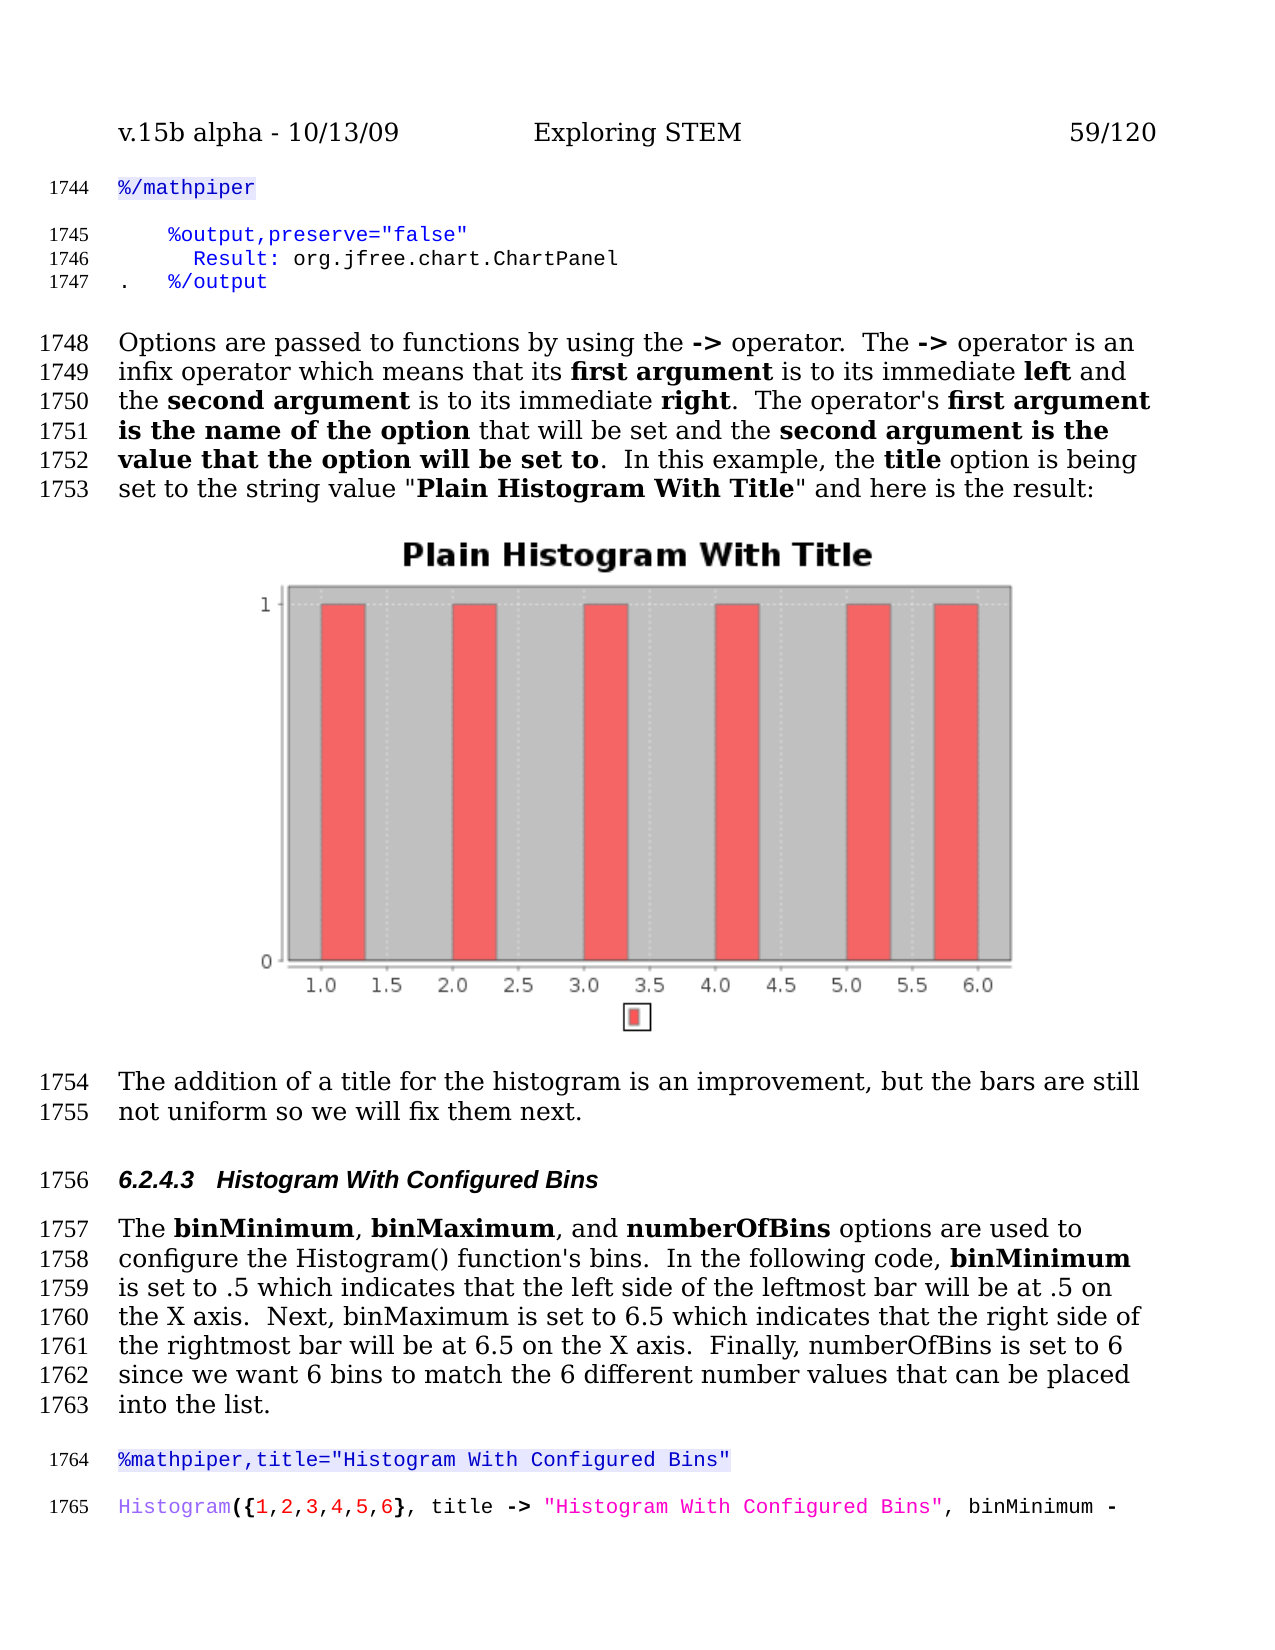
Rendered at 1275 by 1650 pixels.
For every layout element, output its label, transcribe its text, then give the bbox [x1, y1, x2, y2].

text %/mathpiper [118, 177, 1157, 200]
text Result: org.jfree.chart.ChartPanel [118, 248, 1157, 271]
subtitle Histogram With Configured Bins [118, 1165, 1157, 1193]
picture [245, 535, 1030, 1033]
text . %/output [118, 271, 1157, 295]
text Options are passed to functions by using the -> operator. The -> operator is an infix operator which means that its first argument is to its immediate left and the second argument is to its immediate right. The operator's first argument is the name of the option that will be set and the second argument is the value that the option will be set to. In this example, the title option is being set to the string value "Plain Histogram With Title" and here is the result: [118, 328, 1157, 504]
text Histogram({1,2,3,4,5,6}, title -> "Histogram With Configured Bins", binMinimum [118, 1496, 1157, 1520]
text The addition of a title for the histogram is an improvement, but the bars are still not uniform so we will fix them next. [118, 1068, 1157, 1126]
text %mathpiper,title="Histogram With Configured Bins" [118, 1449, 1157, 1472]
text %output,preserve="false" [118, 224, 1157, 248]
text The binMinimum, binMaximum, and numberOfBins options are used to configure the Histogram() function's bins. In the following code, binMinimum is set to .5 which indicates that the left side of the leftmost bar will be at .5 on the X axis. Next, binMaximum is set to 6.5 which indicates that the right side of the rightmost bar will be at 6.5 on the X axis. Finally, numberOfBins is set to 6 since we want 6 bins to match the 6 different number values that can be placed into the list. [118, 1214, 1157, 1419]
